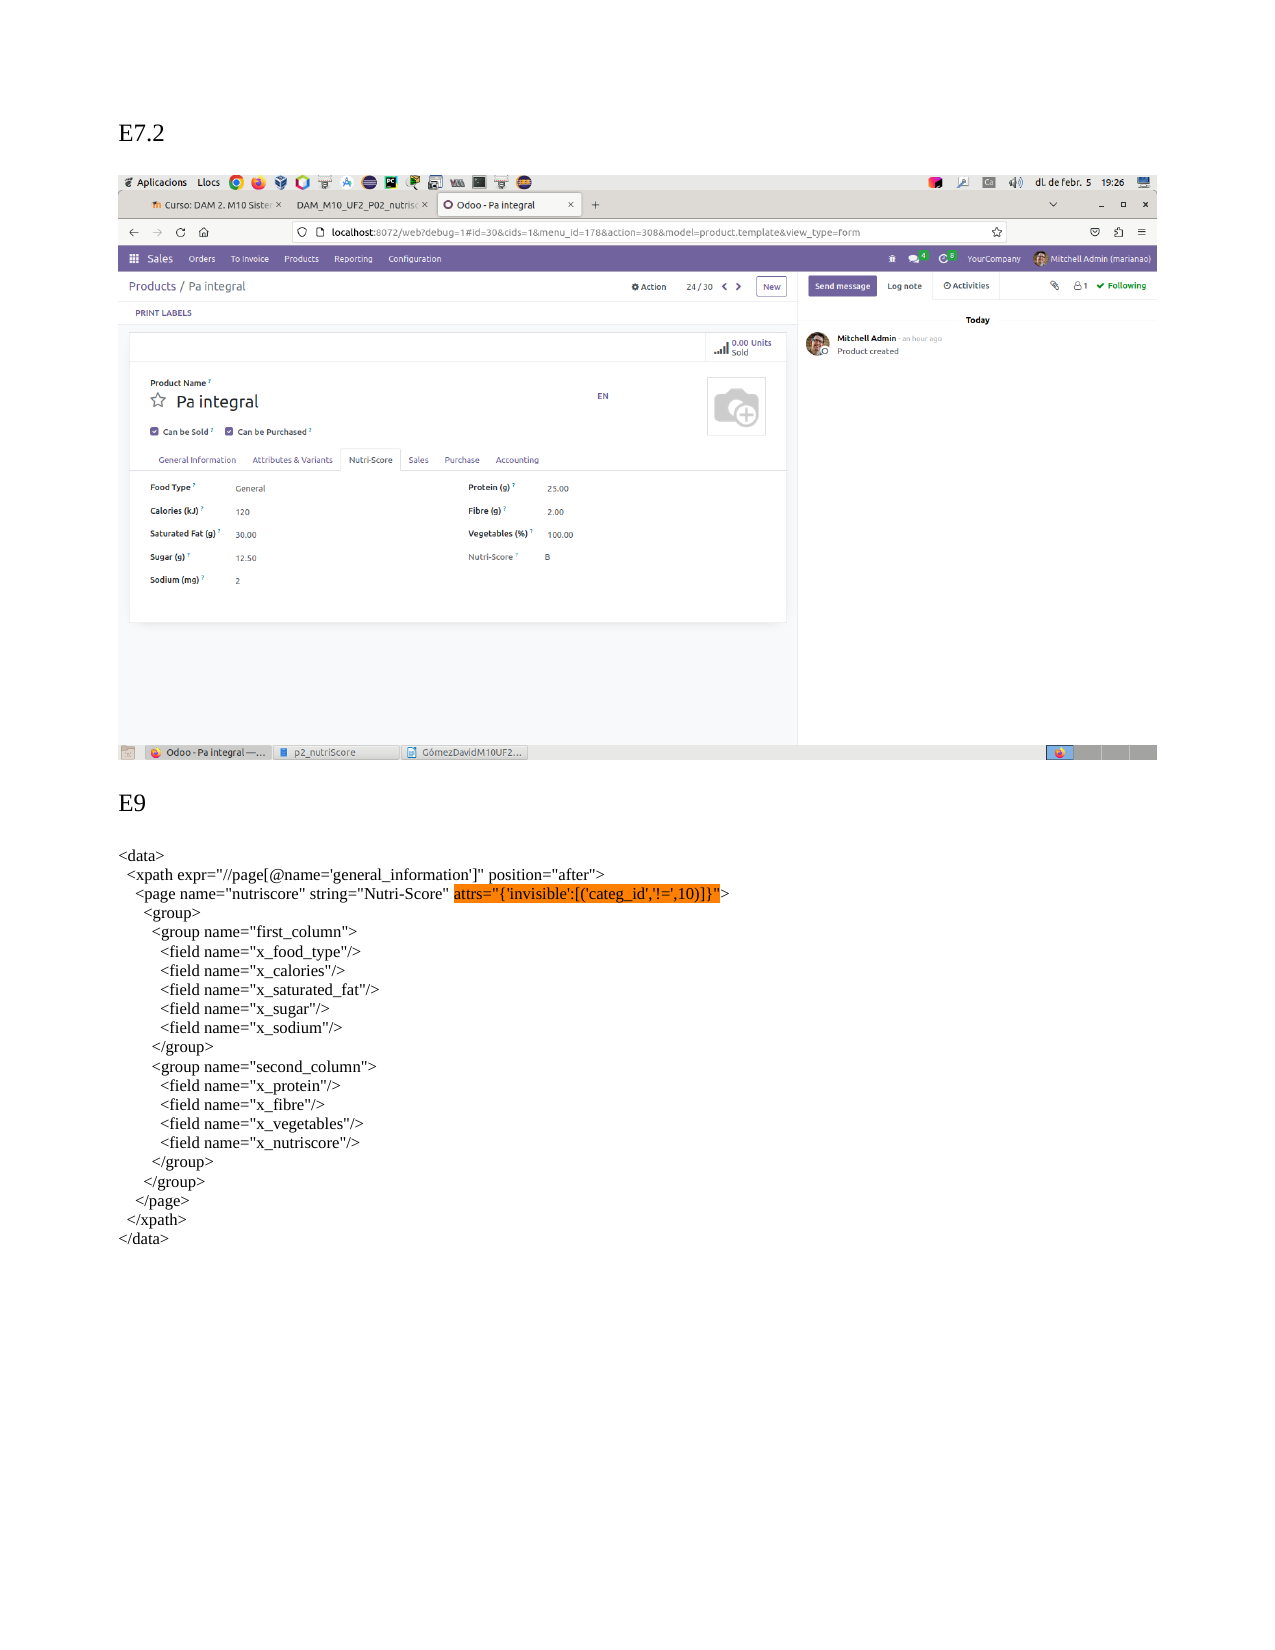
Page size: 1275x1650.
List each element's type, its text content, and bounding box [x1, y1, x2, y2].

text <field name="x_nutriscore"/> [118, 1133, 1157, 1152]
text </page> [118, 1191, 1157, 1210]
text <field name="x_protein"/> [118, 1076, 1157, 1095]
text </group> [118, 1037, 1157, 1056]
text <group name="first_column"> [118, 922, 1157, 941]
text E9 [118, 788, 1157, 817]
text E7.2 [118, 118, 1157, 147]
text <field name="x_food_type"/> [118, 941, 1157, 961]
text <field name="x_sugar"/> [118, 999, 1157, 1018]
text <field name="x_fibre"/> [118, 1095, 1157, 1114]
text <field name="x_vegetables"/> [118, 1114, 1157, 1133]
text <group name="second_column"> [118, 1056, 1157, 1076]
text <field name="x_sodium"/> [118, 1018, 1157, 1037]
text <field name="x_calories"/> [118, 961, 1157, 980]
text <page name="nutriscore" string="Nutri-Score" attrs="{'invisible':[('categ_id','!=',10)]}"> [118, 884, 1157, 903]
text </xpath> [118, 1210, 1157, 1229]
text </group> [118, 1152, 1157, 1171]
text <xpath expr="//page[@name='general_information']" position="after"> [118, 865, 1157, 884]
text </group> [118, 1171, 1157, 1191]
text <group> [118, 903, 1157, 922]
picture [118, 175, 1157, 760]
text <field name="x_saturated_fat"/> [118, 980, 1157, 999]
text </data> [118, 1229, 1157, 1248]
text <data> [118, 846, 1157, 865]
